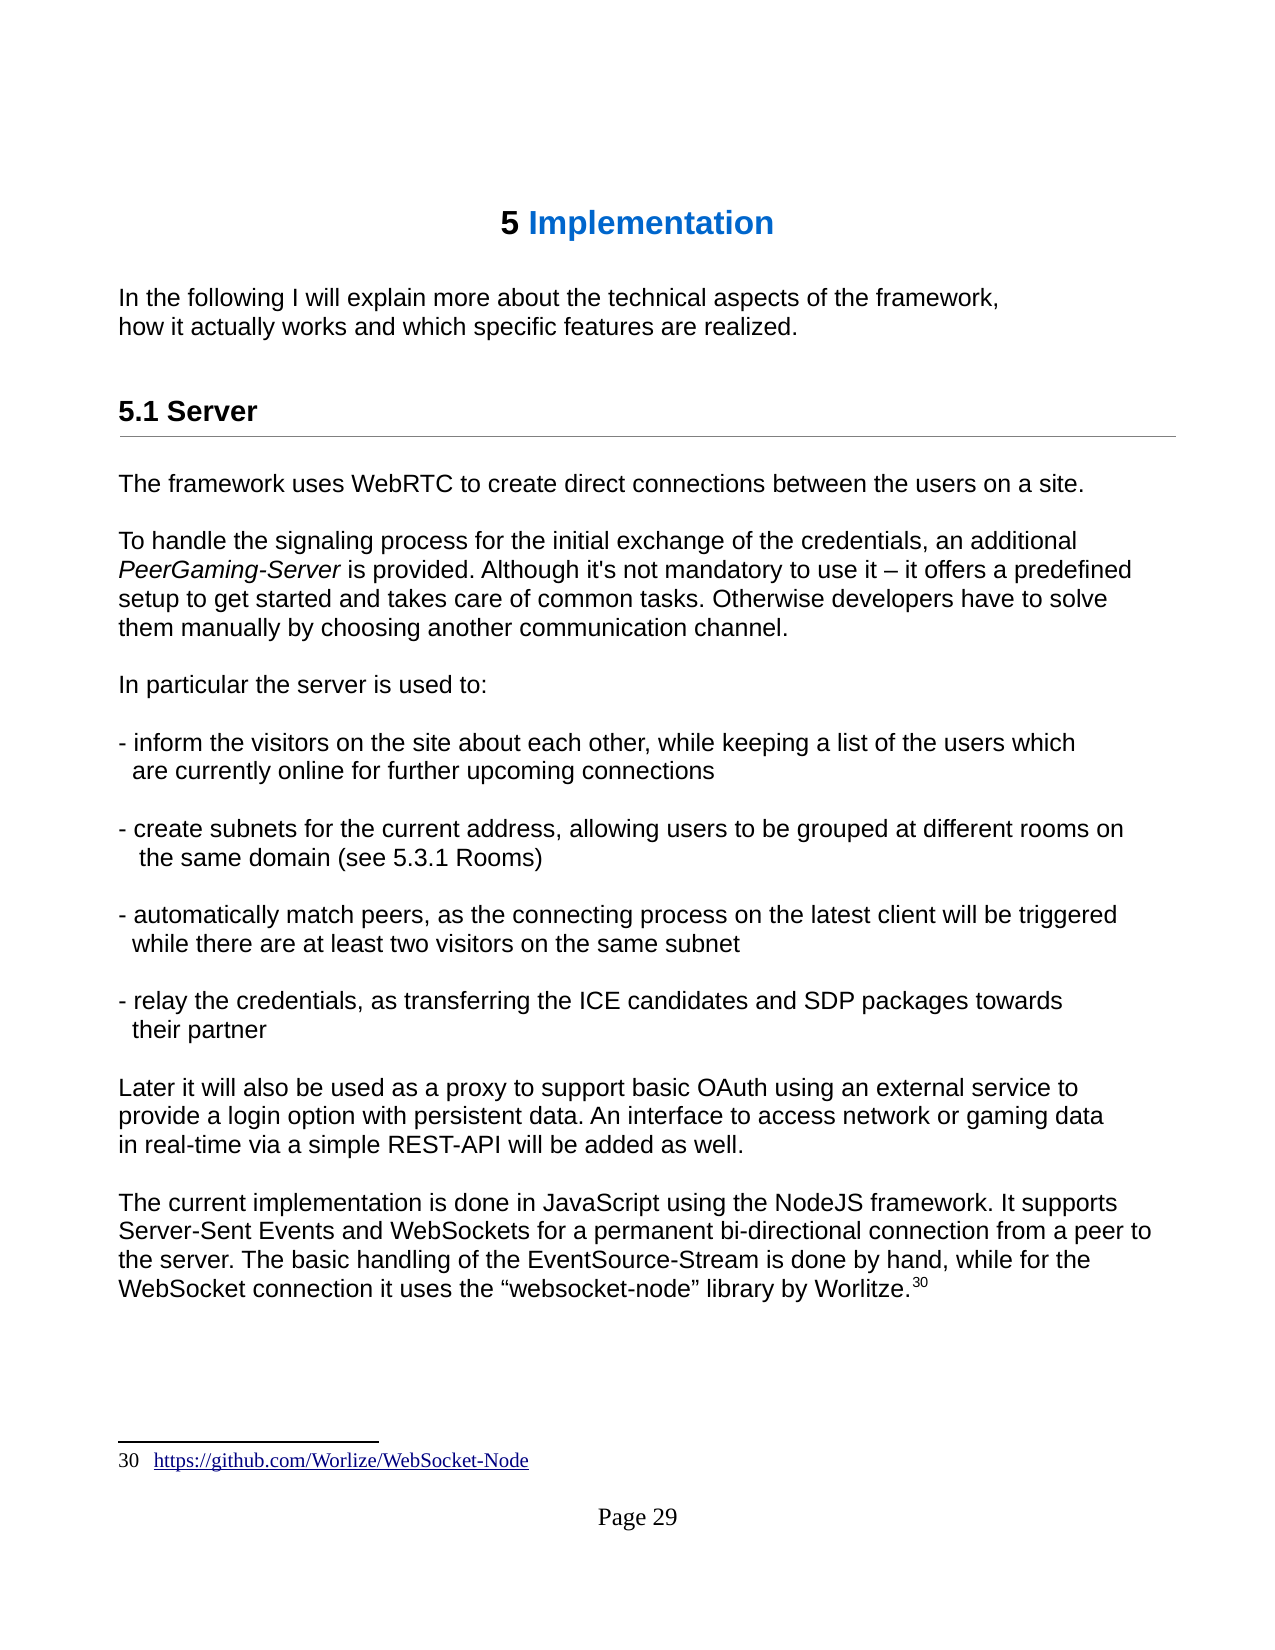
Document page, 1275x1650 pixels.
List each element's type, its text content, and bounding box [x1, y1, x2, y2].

text while there are at least two visitors on the same subnet [118, 929, 1157, 958]
subtitle 5 Implementation [118, 203, 1157, 242]
text To handle the signaling process for the initial exchange of the credentials, an additional PeerGaming-Server is provided. Although it's not mandatory to use it – it offers a predefined setup to get started and takes care of common tasks. Otherwise developers have to solve them manually by choosing another communication channel. [118, 526, 1157, 641]
text In the following I will explain more about the technical aspects of the framework, [118, 283, 1157, 312]
text The current implementation is done in JavaScript using the NodeJS framework. It supports Server-Sent Events and WebSockets for a permanent bi-directional connection from a peer to the server. The basic handling of the EventSource-Stream is done by hand, while for the WebSocket connection it uses the “websocket-node” library by Worlitze. [118, 1188, 1157, 1303]
text the same domain (see 5.3.1 Rooms) [118, 843, 1157, 871]
text https://github.com/Worlize/WebSocket-Node [118, 1448, 1157, 1472]
text - relay the credentials, as transferring the ICE candidates and SDP packages towards [118, 986, 1157, 1015]
text their partner [118, 1015, 1157, 1044]
text Later it will also be used as a proxy to support basic OAuth using an external service to provide a login option with persistent data. An interface to access network or gaming data [118, 1073, 1157, 1130]
text - create subnets for the current address, allowing users to be grouped at different rooms on [118, 814, 1157, 843]
text In particular the server is used to: [118, 670, 1157, 699]
text - automatically match peers, as the connecting process on the latest client will be triggered [118, 900, 1157, 929]
text - inform the visitors on the site about each other, while keeping a list of the users which [118, 728, 1157, 756]
subtitle 5.1 Server [118, 394, 1157, 428]
text in real-time via a simple REST-API will be added as well. [118, 1130, 1157, 1159]
text The framework uses WebRTC to create direct connections between the users on a site. [118, 469, 1157, 498]
text how it actually works and which specific features are realized. [118, 312, 1157, 340]
text are currently online for further upcoming connections [118, 756, 1157, 785]
